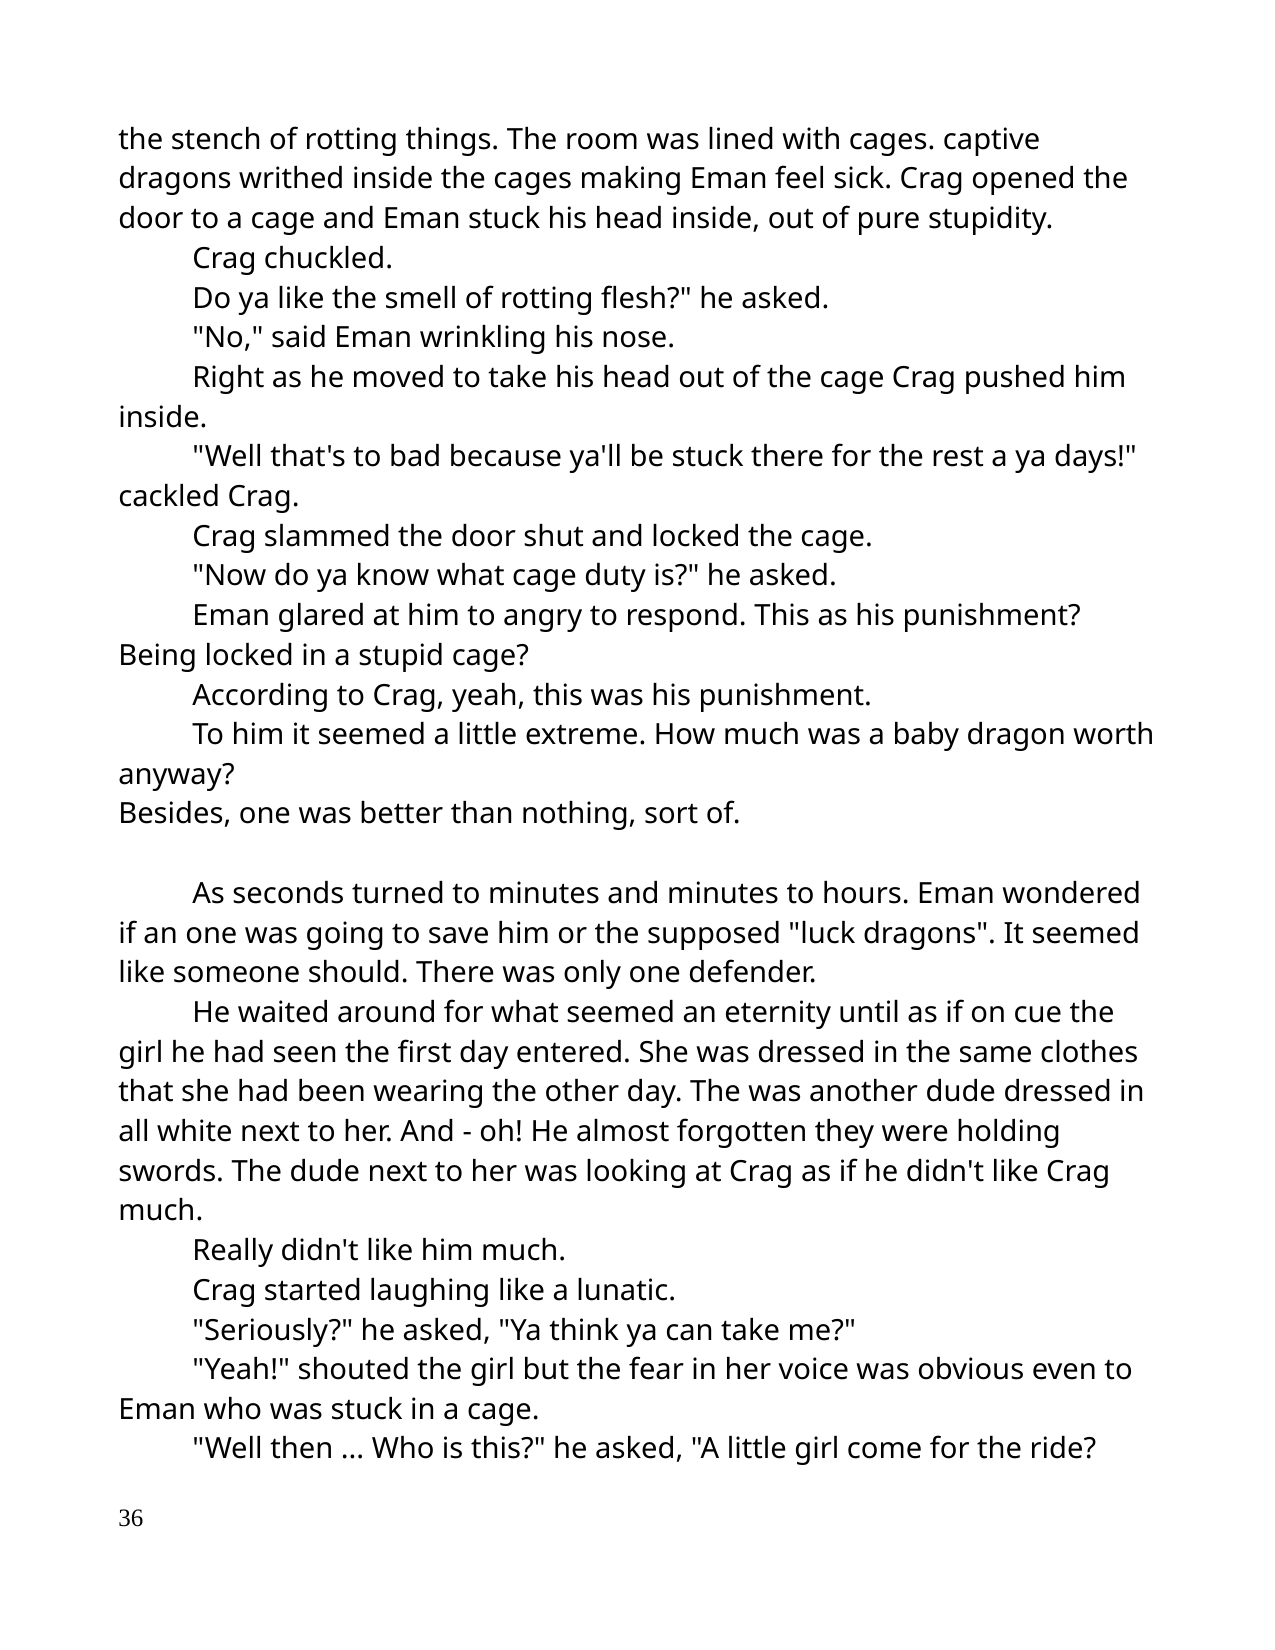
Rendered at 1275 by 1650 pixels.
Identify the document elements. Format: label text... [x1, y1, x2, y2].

text the stench of rotting things. The room was lined with cages. captive dragons writhed inside the cages making Eman feel sick. Crag opened the door to a cage and Eman stuck his head inside, out of pure stupidity. Crag chuckled. Do ya like the smell of rotting flesh?" he asked. "No," said Eman wrinkling his nose. Right as he moved to take his head out of the cage Crag pushed him inside. "Well that's to bad because ya'll be stuck there for the rest a ya days!" cackled Crag. Crag slammed the door shut and locked the cage. "Now do ya know what cage duty is?" he asked. Eman glared at him to angry to respond. This as his punishment? Being locked in a stupid cage? According to Crag, yeah, this was his punishment. To him it seemed a little extreme. How much was a baby dragon worth anyway? Besides, one was better than nothing, sort of. As seconds turned to minutes and minutes to hours. Eman wondered if an one was going to save him or the supposed "luck dragons". It seemed like someone should. There was only one defender. He waited around for what seemed an eternity until as if on cue the girl he had seen the first day entered. She was dressed in the same clothes that she had been wearing the other day. The was another dude dressed in all white next to her. And - oh! He almost forgotten they were holding swords. The dude next to her was looking at Crag as if he didn't like Crag much. Really didn't like him much. Crag started laughing like a lunatic. "Seriously?" he asked, "Ya think ya can take me?" "Yeah!" shouted the girl but the fear in her voice was obvious even to Eman who was stuck in a cage. "Well then ... Who is this?" he asked, "A little girl come for the ride? [118, 118, 1157, 1467]
